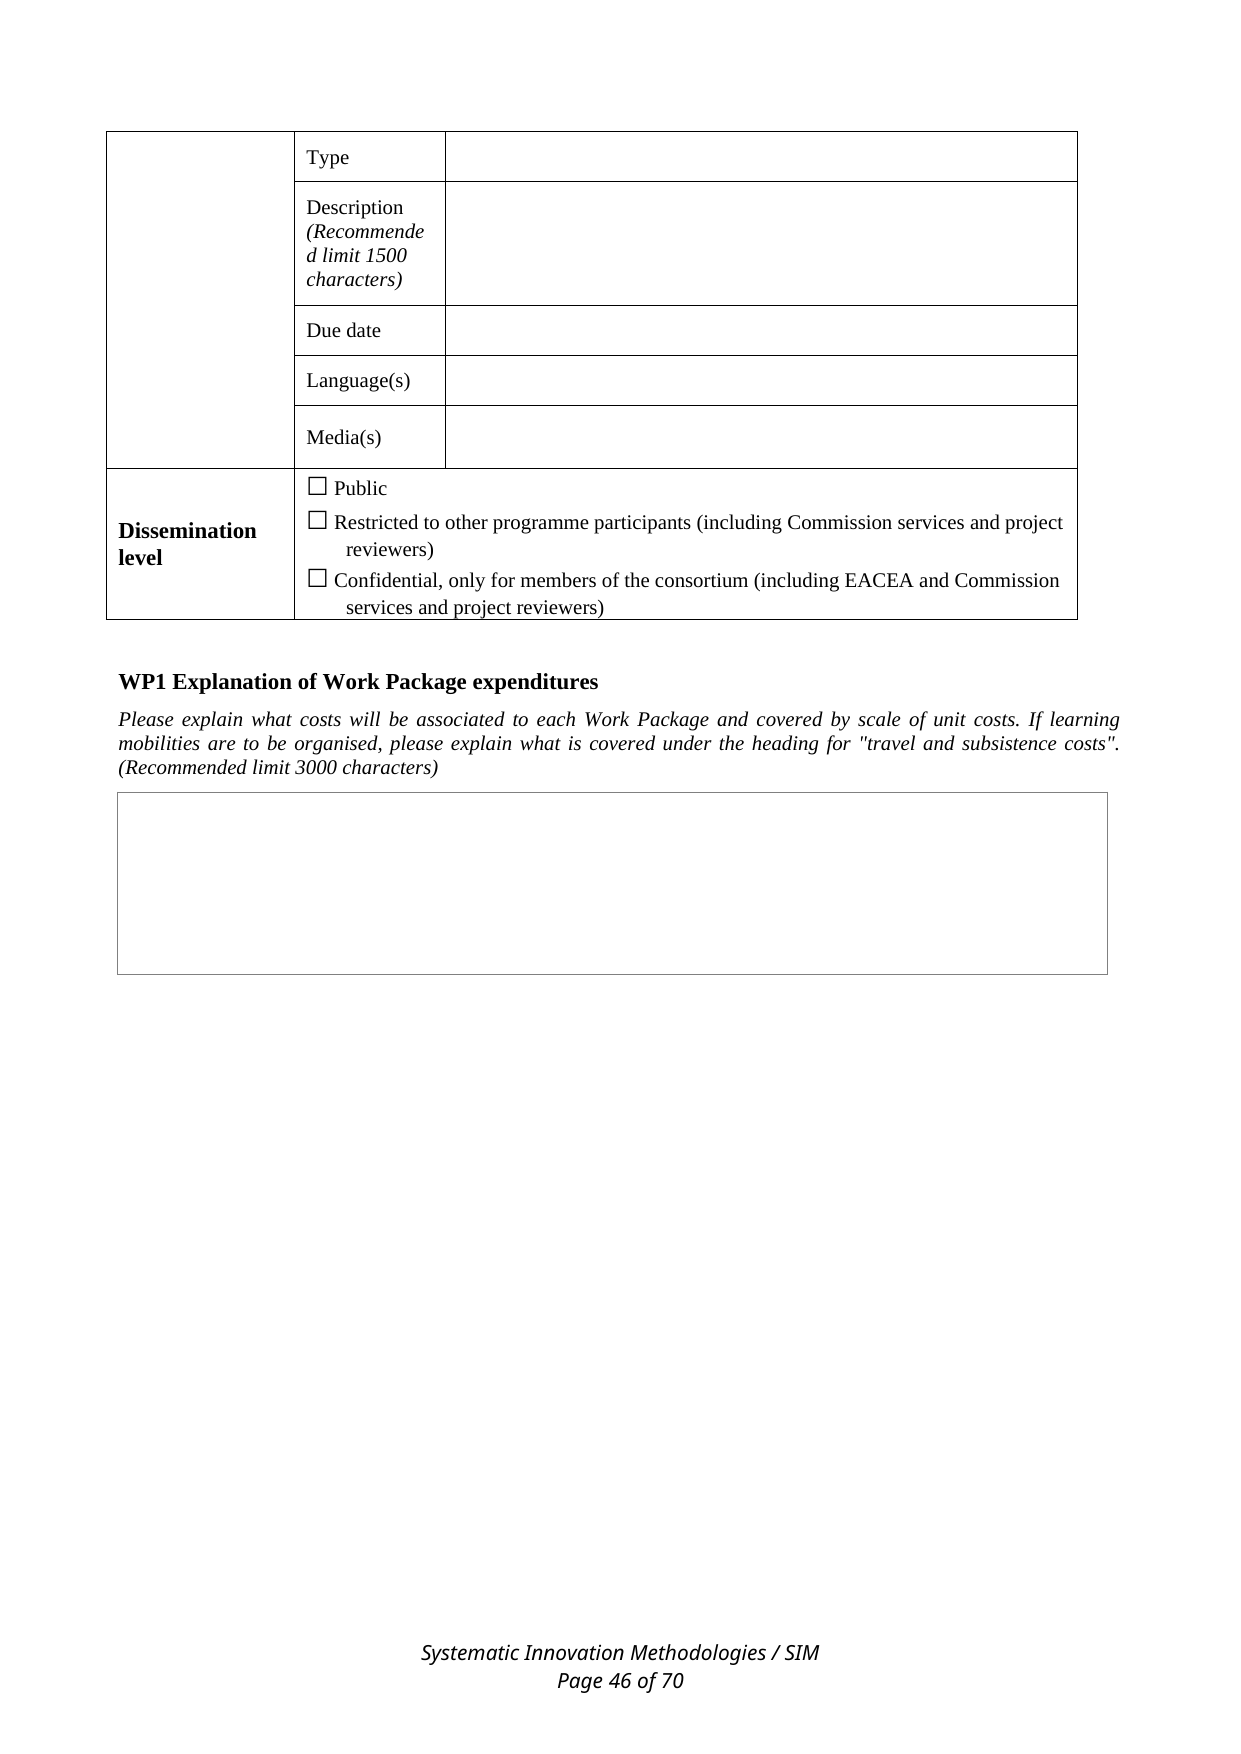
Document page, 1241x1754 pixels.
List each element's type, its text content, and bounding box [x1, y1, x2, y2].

table_cell Media(s) [295, 406, 445, 467]
table_cell [446, 306, 1077, 354]
table_cell [446, 182, 1077, 304]
table_cell [446, 406, 1077, 467]
table_header [118, 793, 1107, 973]
table_header [107, 132, 294, 467]
table_cell Language(s) [295, 356, 445, 405]
table_cell Due date [295, 306, 445, 354]
table_cell Dissemination level [107, 469, 294, 619]
table_cell Type [295, 132, 445, 181]
table_cell Description (Recommended limit 1500 characters) [295, 182, 445, 304]
text Please explain what costs will be associated to each Work Package and covered by scale of unit costs. If learning mobilities are to be organised, please explain what is covered under the heading for "travel and subsistence costs". (Recommended limit 3000 characters) [118, 707, 1122, 779]
table_cell ☐ Public ☐ Restricted to other programme participants (including Commission services and project reviewers) ☐ Confidential, only for members of the consortium (including EACEA and Commission services and project reviewers) [295, 469, 1077, 619]
text WP1 Explanation of Work Package expenditures [118, 668, 1122, 694]
table_cell [446, 132, 1077, 181]
table_cell [446, 356, 1077, 405]
